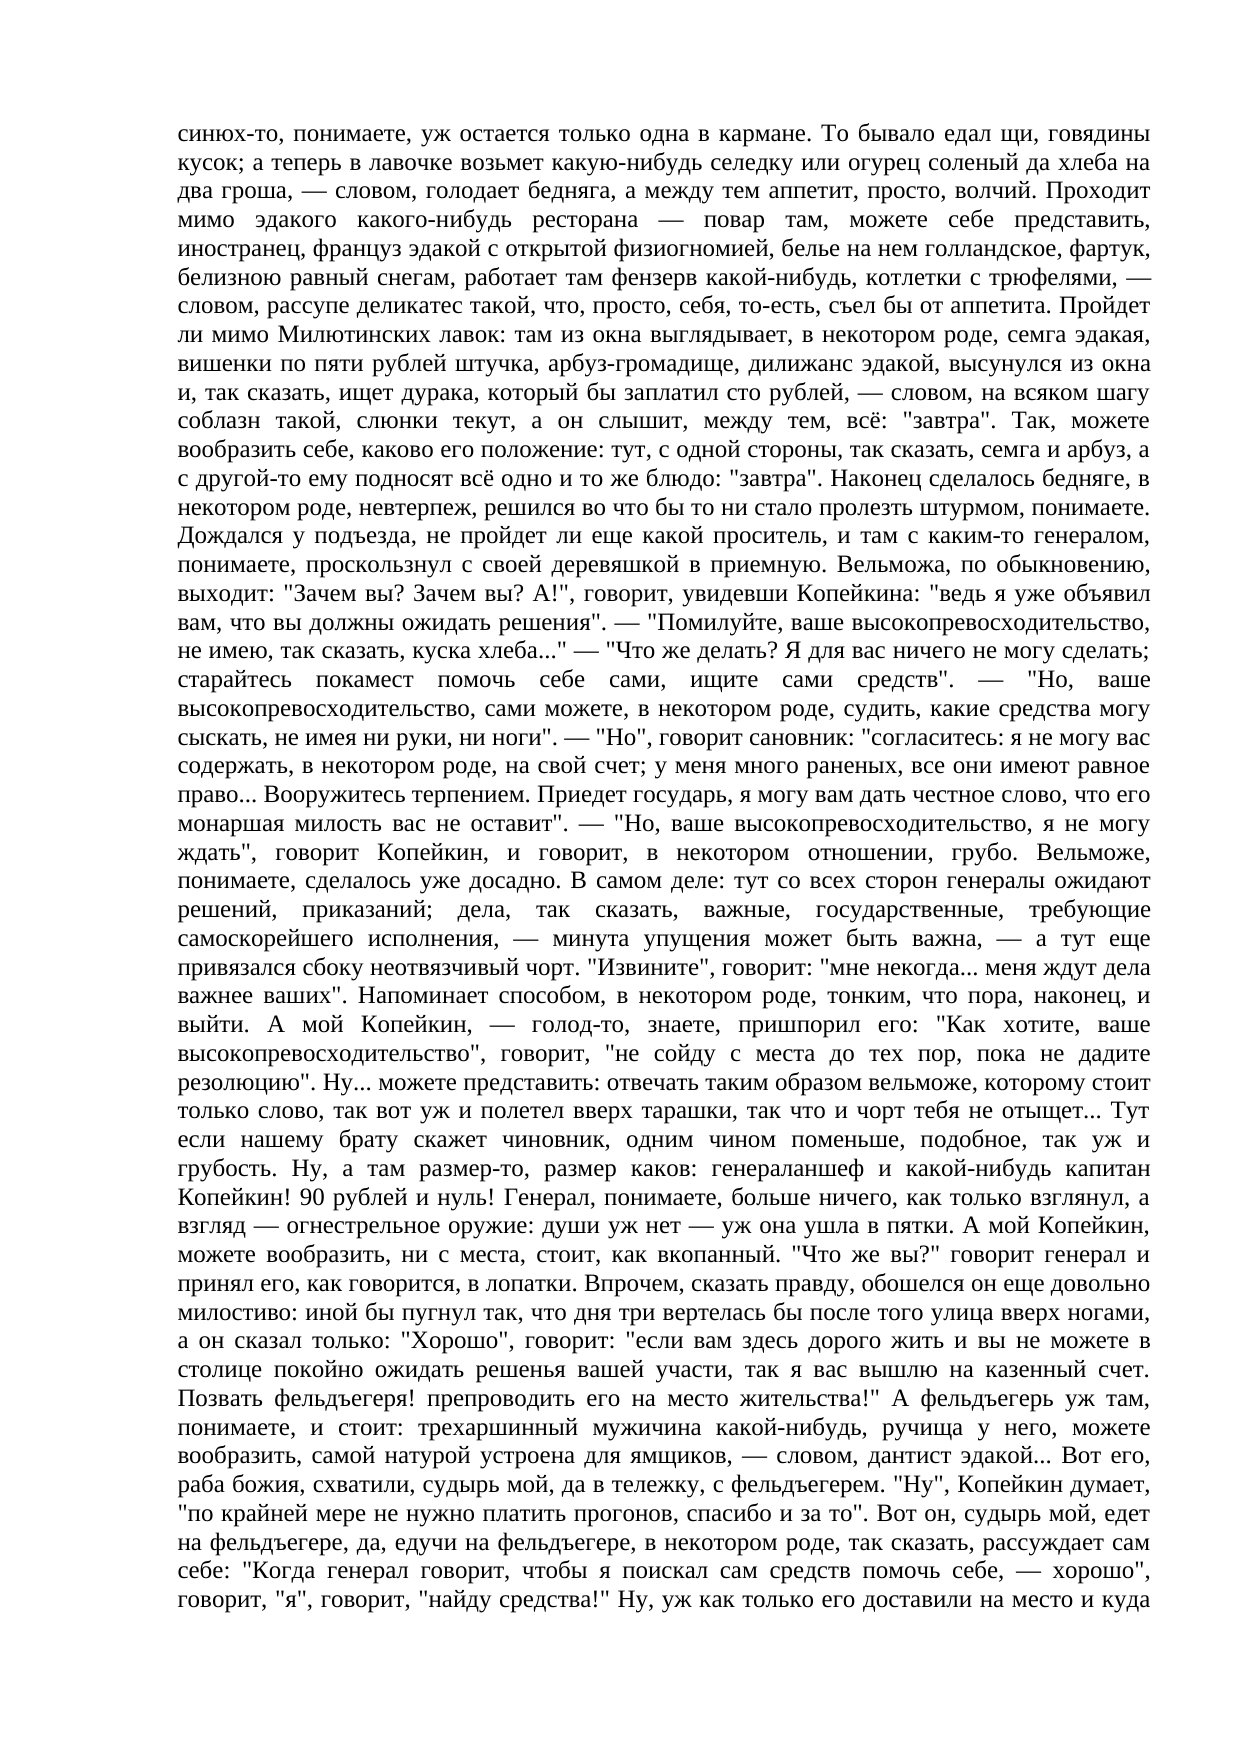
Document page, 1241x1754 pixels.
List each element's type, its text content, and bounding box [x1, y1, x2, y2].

text синюх-то, понимаете, уж остается только одна в кармане. То бывало едал щи, говядины кусок; а теперь в лавочке возьмет какую-нибудь селедку или огурец соленый да хлеба на два гроша, — словом, голодает бедняга, а между тем аппетит, просто, волчий. Проходит мимо эдакого какого-нибудь ресторана — повар там, можете себе представить, иностранец, француз эдакой с открытой физиогномией, белье на нем голландское, фартук, белизною равный снегам, работает там фензерв какой-нибудь, котлетки с трюфелями, — словом, рассупе деликатес такой, что, просто, себя, то-есть, съел бы от аппетита. Пройдет ли мимо Милютинских лавок: там из окна выглядывает, в некотором роде, семга эдакая, вишенки по пяти рублей штучка, арбуз-громадище, дилижанс эдакой, высунулся из окна и, так сказать, ищет дурака, который бы заплатил сто рублей, — словом, на всяком шагу соблазн такой, слюнки текут, а он слышит, между тем, всё: "завтра". Так, можете вообразить себе, каково его положение: тут, с одной стороны, так сказать, семга и арбуз, а с другой-то ему подносят всё одно и то же блюдо: "завтра". Наконец сделалось бедняге, в некотором роде, невтерпеж, решился во что бы то ни стало пролезть штурмом, понимаете. Дождался у подъезда, не пройдет ли еще какой проситель, и там с каким-то генералом, понимаете, проскользнул с своей деревяшкой в приемную. Вельможа, по обыкновению, выходит: "Зачем вы? Зачем вы? А!", говорит, увидевши Копейкина: "ведь я уже объявил вам, что вы должны ожидать решения". — "Помилуйте, ваше высокопревосходительство, не имею, так сказать, куска хлеба..." — "Что же делать? Я для вас ничего не могу сделать; старайтесь покамест помочь себе сами, ищите сами средств". — "Но, ваше высокопревосходительство, сами можете, в некотором роде, судить, какие средства могу сыскать, не имея ни руки, ни ноги". — "Но", говорит сановник: "согласитесь: я не могу вас содержать, в некотором роде, на свой счет; у меня много раненых, все они имеют равное право... Вооружитесь терпением. Приедет государь, я могу вам дать честное слово, что его монаршая милость вас не оставит". — "Но, ваше высокопревосходительство, я не могу ждать", говорит Копейкин, и говорит, в некотором отношении, грубо. Вельможе, понимаете, сделалось уже досадно. В самом деле: тут со всех сторон генералы ожидают решений, приказаний; дела, так сказать, важные, государственные, требующие самоскорейшего исполнения, — минута упущения может быть важна, — а тут еще привязался сбоку неотвязчивый чорт. "Извините", говорит: "мне некогда... меня ждут дела важнее ваших". Напоминает способом, в некотором роде, тонким, что пора, наконец, и выйти. А мой Копейкин, — голод-то, знаете, пришпорил его: "Как хотите, ваше высокопревосходительство", говорит, "не сойду с места до тех пор, пока не дадите резолюцию". Ну... можете представить: отвечать таким образом вельможе, которому стоит только слово, так вот уж и полетел вверх тарашки, так что и чорт тебя не отыщет... Тут если нашему брату скажет чиновник, одним чином поменьше, подобное, так уж и грубость. Ну, а там размер-то, размер каков: генераланшеф и какой-нибудь капитан Копейкин! 90 рублей и нуль! Генерал, понимаете, больше ничего, как только взглянул, а взгляд — огнестрельное оружие: души уж нет — уж она ушла в пятки. А мой Копейкин, можете вообразить, ни с места, стоит, как вкопанный. "Что же вы?" говорит генерал и принял его, как говорится, в лопатки. Впрочем, сказать правду, обошелся он еще довольно милостиво: иной бы пугнул так, что дня три вертелась бы после того улица вверх ногами, а он сказал только: "Хорошо", говорит: "если вам здесь дорого жить и вы не можете в столице покойно ожидать решенья вашей участи, так я вас вышлю на казенный счет. Позвать фельдъегеря! препроводить его на место жительства!" А фельдъегерь уж там, понимаете, и стоит: трехаршинный мужичина какой-нибудь, ручища у него, можете вообразить, самой натурой устроена для ямщиков, — словом, дантист эдакой... Вот его, раба божия, схватили, судырь мой, да в тележку, с фельдъегерем. "Ну", Копейкин думает, "по крайней мере не нужно платить прогонов, спасибо и за то". Вот он, судырь мой, едет на фельдъегере, да, едучи на фельдъегере, в некотором роде, так сказать, рассуждает сам себе: "Когда генерал говорит, чтобы я поискал сам средств помочь себе, — хорошо", говорит, "я", говорит, "найду средства!" Ну, уж как только его доставили на место и куда [177, 118, 1152, 1613]
